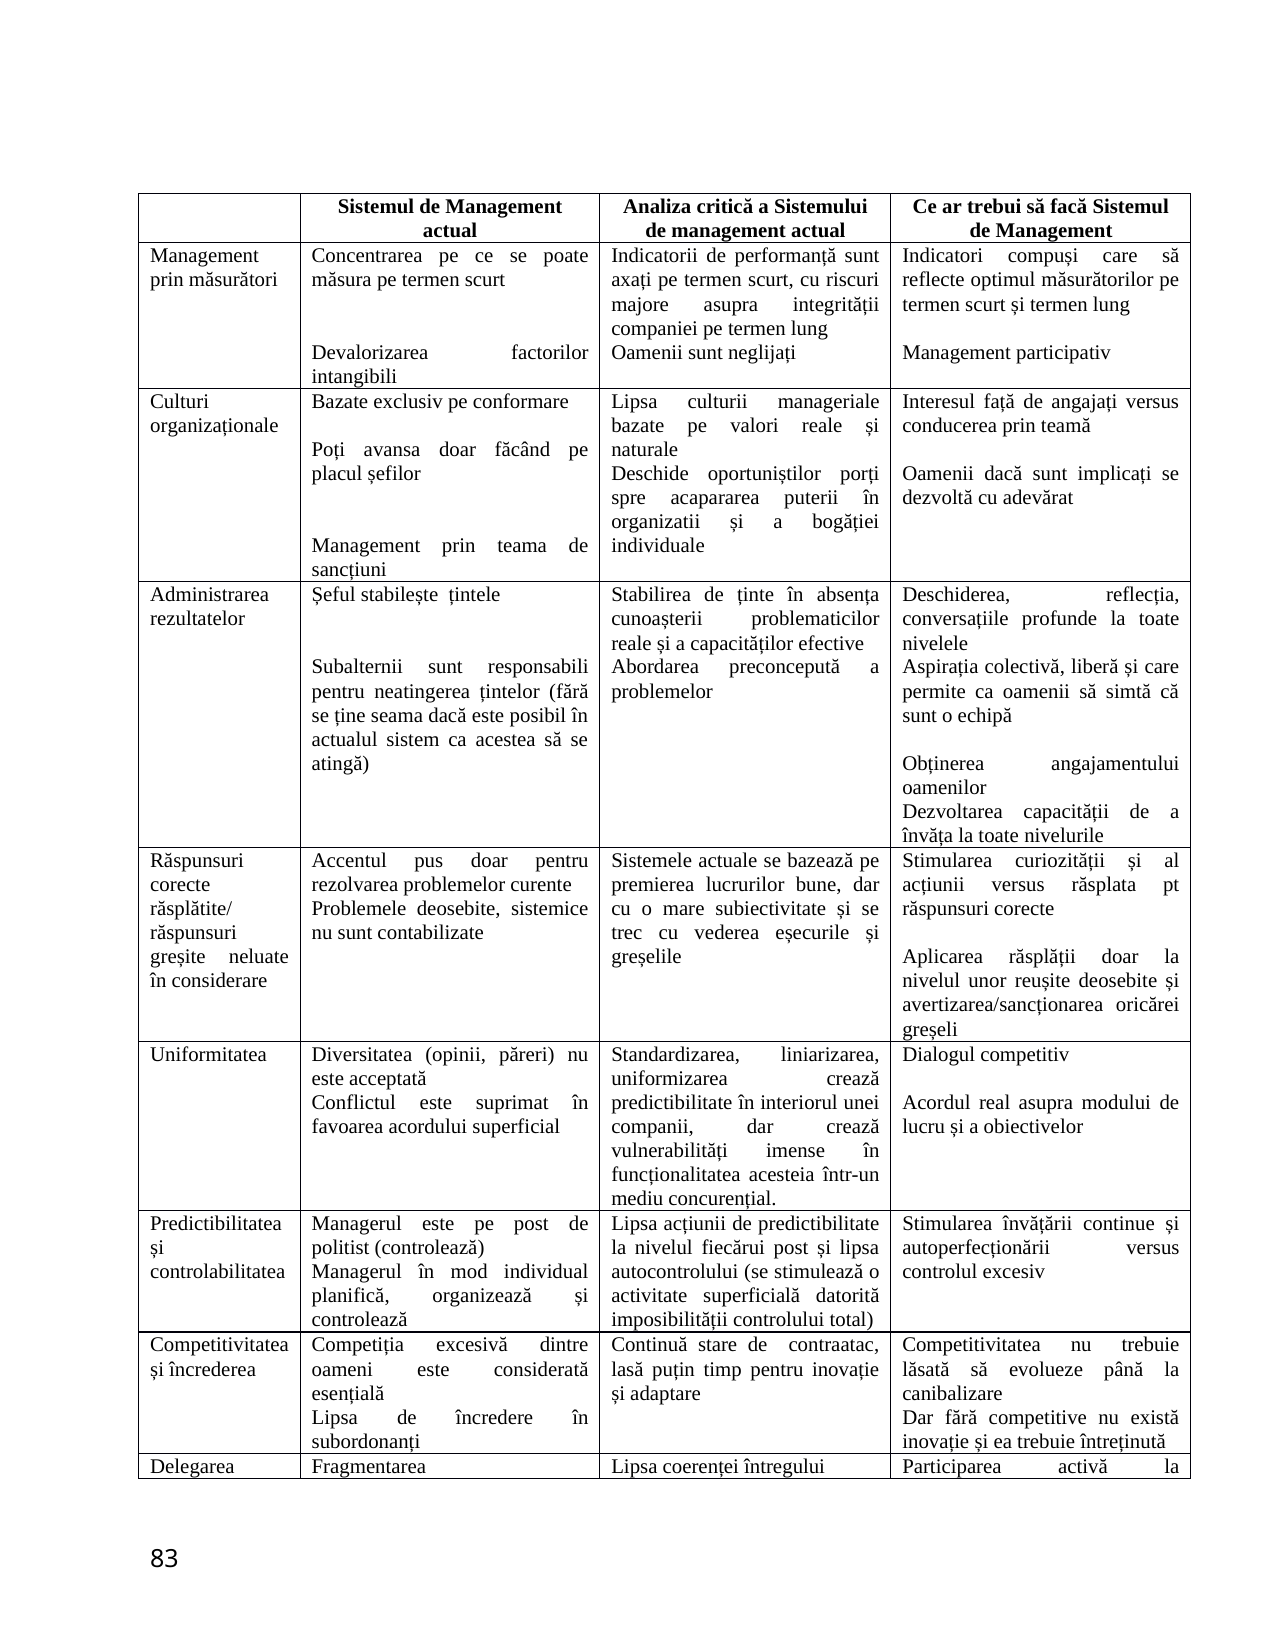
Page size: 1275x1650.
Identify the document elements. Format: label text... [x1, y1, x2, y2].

table_header Analiza critică a Sistemului de management actual [600, 194, 890, 242]
table_header Sistemul de Management actual [301, 194, 599, 242]
table_cell Managerul este pe post de politist (controlează) Managerul în mod individual planifică, organizează și controlează [301, 1211, 599, 1331]
table_cell Fragmentarea [301, 1454, 599, 1478]
table_header [139, 194, 300, 242]
table_cell Competitivitatea și încrederea [139, 1333, 300, 1453]
table_header Ce ar trebui să facă Sistemul de Management [891, 194, 1190, 242]
table_cell Participarea activă la [891, 1454, 1190, 1478]
table_cell Accentul pus doar pentru rezolvarea problemelor curente Problemele deosebite, sistemice nu sunt contabilizate [301, 848, 599, 1041]
table_cell Lipsa acțiunii de predictibilitate la nivelul fiecărui post și lipsa autocontrolului (se stimulează o activitate superficială datorită imposibilității controlului total) [600, 1211, 890, 1331]
table_cell Interesul față de angajați versus conducerea prin teamă Oamenii dacă sunt implicați se dezvoltă cu adevărat [891, 389, 1190, 581]
table_cell Culturi organizaționale [139, 389, 300, 581]
table_cell Delegarea [139, 1454, 300, 1478]
table_cell Competiția excesivă dintre oameni este considerată esențială Lipsa de încredere în subordonanți [301, 1333, 599, 1453]
table_cell Continuă stare de contraatac, lasă puțin timp pentru inovație și adaptare [600, 1333, 890, 1453]
table_cell Stimularea învățării continue și autoperfecționării versus controlul excesiv [891, 1211, 1190, 1331]
table_cell Lipsa culturii manageriale bazate pe valori reale și naturale Deschide oportuniștilor porți spre acapararea puterii în organizatii și a bogăției individuale [600, 389, 890, 581]
table_cell Deschiderea, reflecția, conversațiile profunde la toate nivelele Aspirația colectivă, liberă și care permite ca oamenii să simtă că sunt o echipă Obținerea angajamentului oamenilor Dezvoltarea capacității de a învăța la toate nivelurile [891, 582, 1190, 847]
table_cell Sistemele actuale se bazează pe premierea lucrurilor bune, dar cu o mare subiectivitate și se trec cu vederea eșecurile și greșelile [600, 848, 890, 1041]
table_cell Management prin măsurători [139, 243, 300, 388]
table_cell Șeful stabilește țintele Subalternii sunt responsabili pentru neatingerea țintelor (fără se ține seama dacă este posibil în actualul sistem ca acestea să se atingă) [301, 582, 599, 847]
table_cell Concentrarea pe ce se poate măsura pe termen scurt Devalorizarea factorilor intangibili [301, 243, 599, 388]
table_cell Stabilirea de ținte în absența cunoașterii problematicilor reale și a capacităților efective Abordarea preconcepută a problemelor [600, 582, 890, 847]
table_cell Dialogul competitiv Acordul real asupra modului de lucru și a obiectivelor [891, 1042, 1190, 1210]
table_cell Administrarea rezultatelor [139, 582, 300, 847]
table_cell Indicatori compuși care să reflecte optimul măsurătorilor pe termen scurt și termen lung Management participativ [891, 243, 1190, 388]
table_cell Bazate exclusiv pe conformare Poți avansa doar făcând pe placul șefilor Management prin teama de sancțiuni [301, 389, 599, 581]
table_cell Predictibilitatea și controlabilitatea [139, 1211, 300, 1331]
table_cell Stimularea curiozității și al acțiunii versus răsplata pt răspunsuri corecte Aplicarea răsplății doar la nivelul unor reușite deosebite și avertizarea/sancționarea oricărei greșeli [891, 848, 1190, 1041]
table_cell Răspunsuri corecte răsplătite/ răspunsuri greșite neluate în considerare [139, 848, 300, 1041]
table_cell Indicatorii de performanță sunt axați pe termen scurt, cu riscuri majore asupra integrității companiei pe termen lung Oamenii sunt neglijați [600, 243, 890, 388]
table_cell Uniformitatea [139, 1042, 300, 1210]
table_cell Standardizarea, liniarizarea, uniformizarea crează predictibilitate în interiorul unei companii, dar crează vulnerabilități imense în funcționalitatea acesteia într-un mediu concurențial. [600, 1042, 890, 1210]
table_cell Lipsa coerenței întregului [600, 1454, 890, 1478]
table_cell Diversitatea (opinii, păreri) nu este acceptată Conflictul este suprimat în favoarea acordului superficial [301, 1042, 599, 1210]
table_cell Competitivitatea nu trebuie lăsată să evolueze până la canibalizare Dar fără competitive nu există inovație și ea trebuie întreținută [891, 1333, 1190, 1453]
